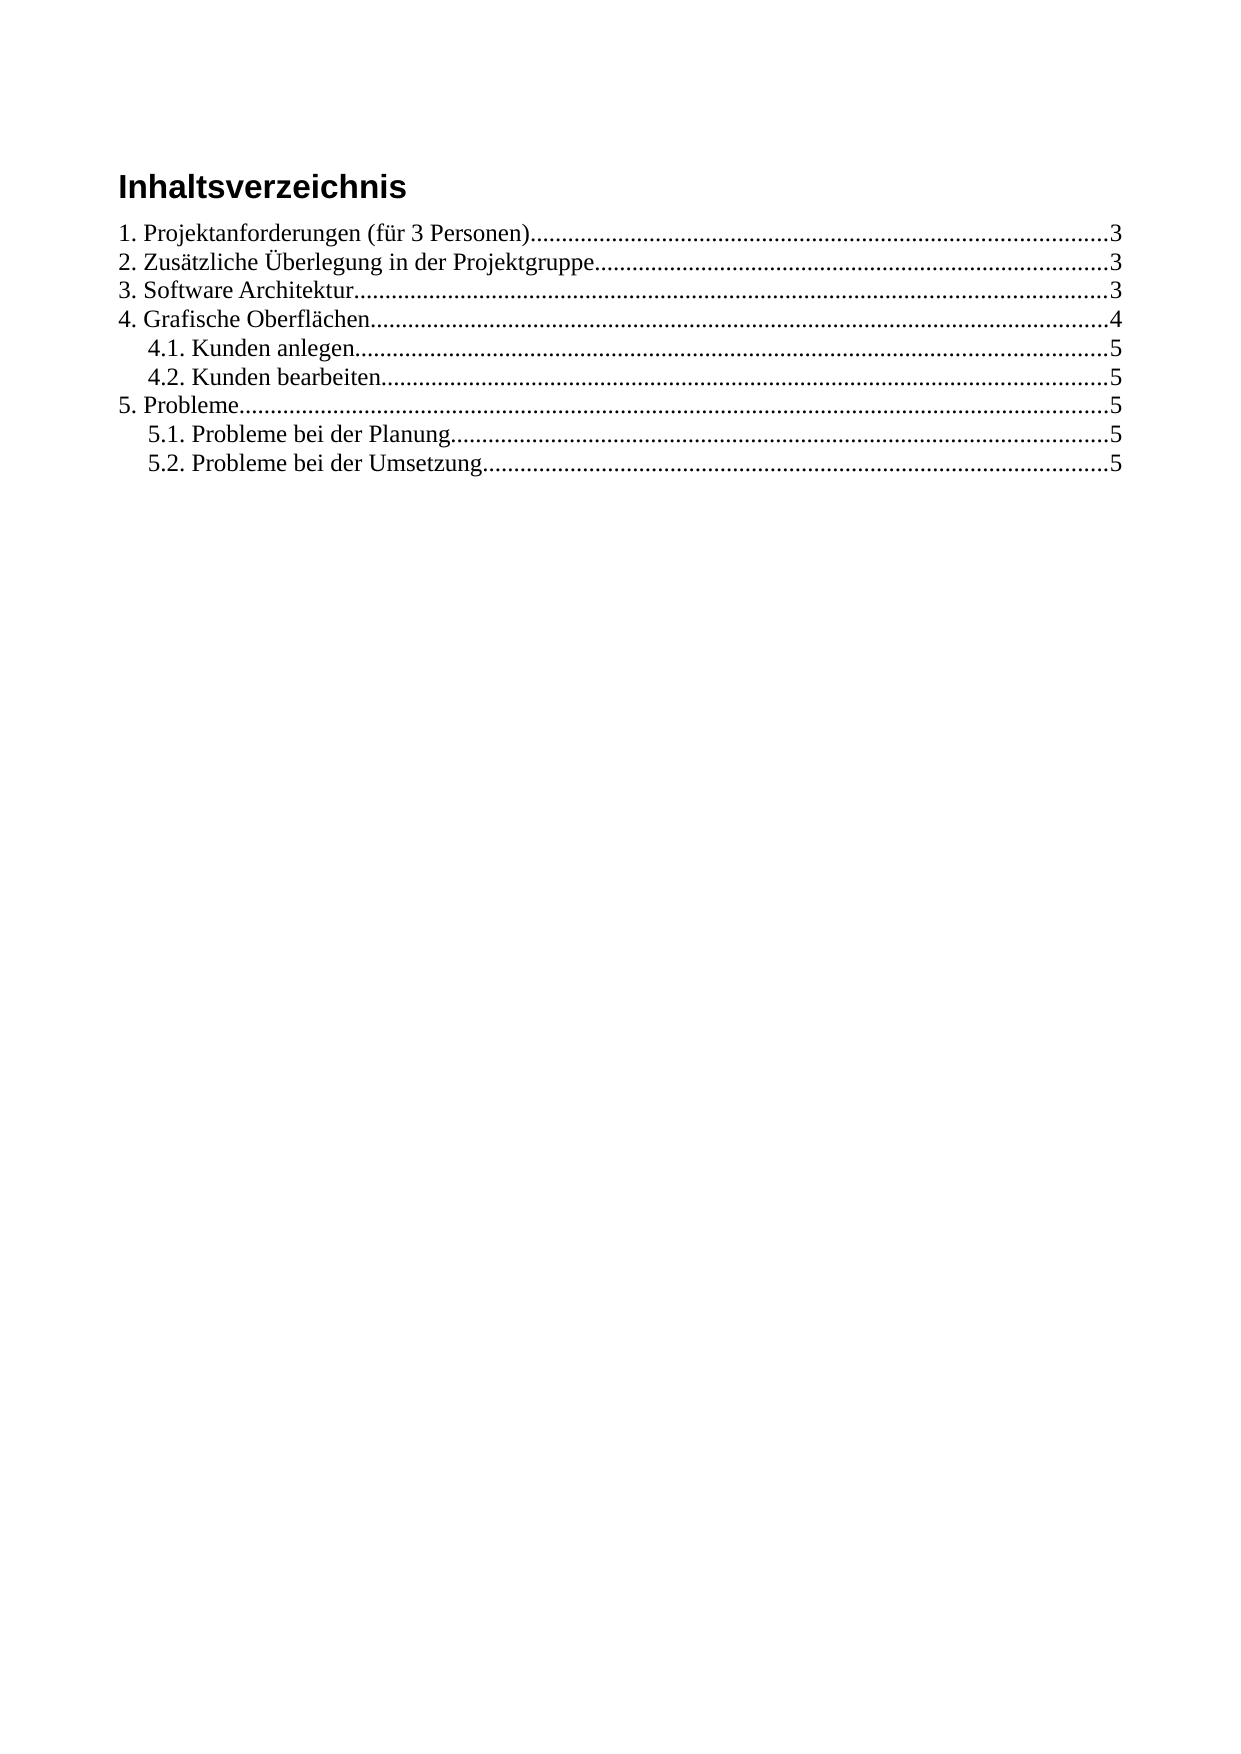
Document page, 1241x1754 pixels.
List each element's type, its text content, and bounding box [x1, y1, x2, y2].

text 5. Probleme 5 [118, 391, 1122, 419]
text 4.1. Kunden anlegen 5 [148, 333, 1122, 362]
text 2. Zusätzliche Überlegung in der Projektgruppe 3 [118, 247, 1122, 276]
text 4. Grafische Oberflächen 4 [118, 304, 1122, 333]
text 3. Software Architektur 3 [118, 276, 1122, 304]
text 5.1. Probleme bei der Planung 5 [148, 419, 1122, 448]
subtitle Inhaltsverzeichnis [118, 167, 1122, 206]
text 4.2. Kunden bearbeiten 5 [148, 362, 1122, 391]
text 5.2. Probleme bei der Umsetzung 5 [148, 448, 1122, 477]
text 1. Projektanforderungen (für 3 Personen) 3 [118, 218, 1122, 247]
